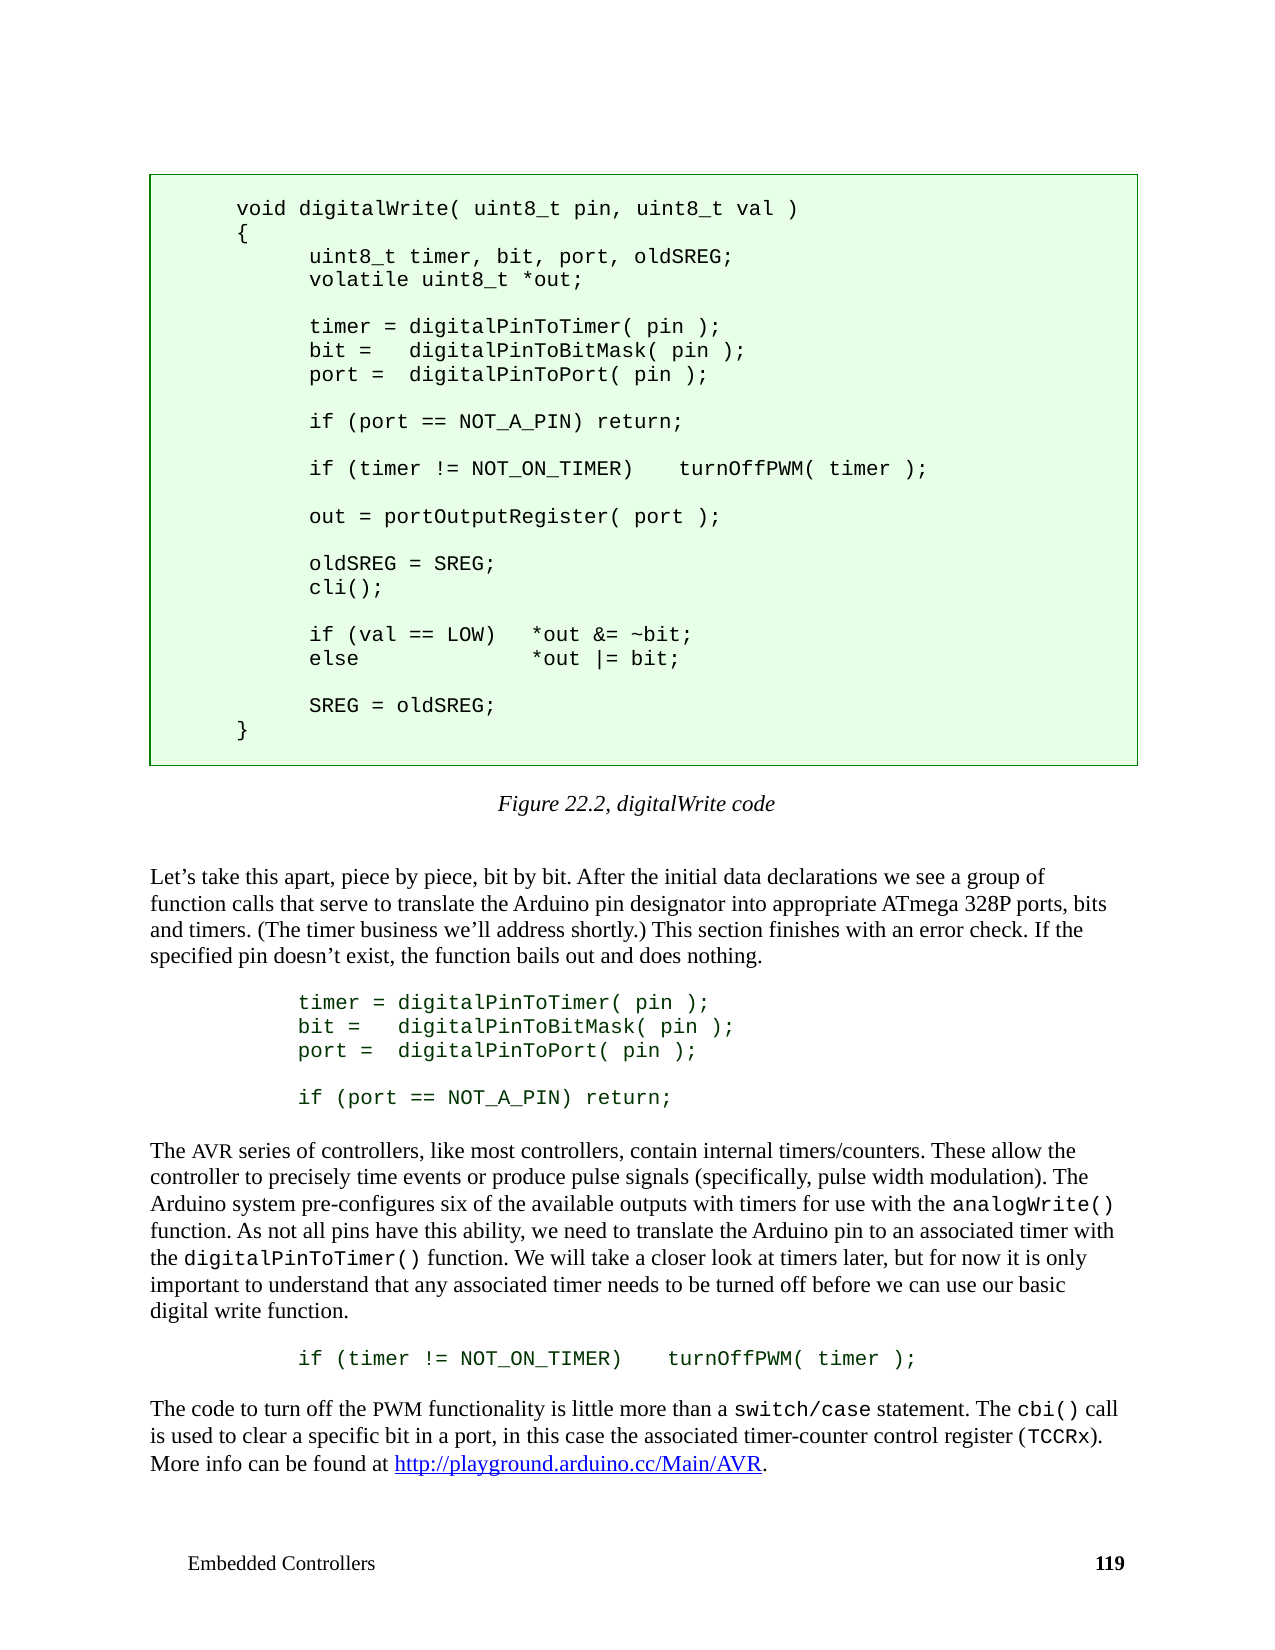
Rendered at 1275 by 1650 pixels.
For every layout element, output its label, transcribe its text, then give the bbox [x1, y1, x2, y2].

text if (port == NOT_A_PIN) return; [225, 1087, 1125, 1111]
text The code to turn off the PWM functionality is little more than a switch/case statement. The cbi() call is used to clear a specific bit in a port, in this case the associated timer-counter control register (TCCRx). More info can be found at http://playground.arduino.cc/Main/AVR. [150, 1395, 1125, 1476]
text Figure 22.2, digitalWrite code [150, 789, 1125, 816]
text if (timer != NOT_ON_TIMER) turnOffPWM( timer ); [225, 1347, 1125, 1371]
text The AVR series of controllers, like most controllers, contain internal timers/counters. These allow the controller to precisely time events or produce pulse signals (specifically, pulse width modulation). The Arduino system pre-configures six of the available outputs with timers for use with the analogWrite() function. As not all pins have this ability, we need to translate the Arduino pin to an associated timer with the digitalPinToTimer() function. We will take a closer look at timers later, but for now it is only important to understand that any associated timer needs to be turned off before we can use our basic digital write function. [150, 1137, 1125, 1324]
table_header void digitalWrite( uint8_t pin, uint8_t val ) { uint8_t timer, bit, port, oldSREG; volatile uint8_t *out; timer = digitalPinToTimer( pin ); bit = digitalPinToBitMask( pin ); port = digitalPinToPort( pin ); if (port == NOT_A_PIN) return; if (timer != NOT_ON_TIMER) turnOffPWM( timer ); out = portOutputRegister( port ); oldSREG = SREG; cli(); if (val == LOW) *out &= ~bit; else *out |= bit; SREG = oldSREG; } [151, 175, 1137, 765]
text Let’s take this apart, piece by piece, bit by bit. After the initial data declarations we see a group of function calls that serve to translate the Arduino pin designator into appropriate ATmega 328P ports, bits and timers. (The timer business we’ll address shortly.) This section finishes with an error check. If the specified pin doesn’t exist, the function bails out and does nothing. [150, 863, 1125, 969]
text timer = digitalPinToTimer( pin ); [225, 992, 1125, 1016]
text port = digitalPinToPort( pin ); [225, 1039, 1125, 1063]
text bit = digitalPinToBitMask( pin ); [225, 1016, 1125, 1039]
